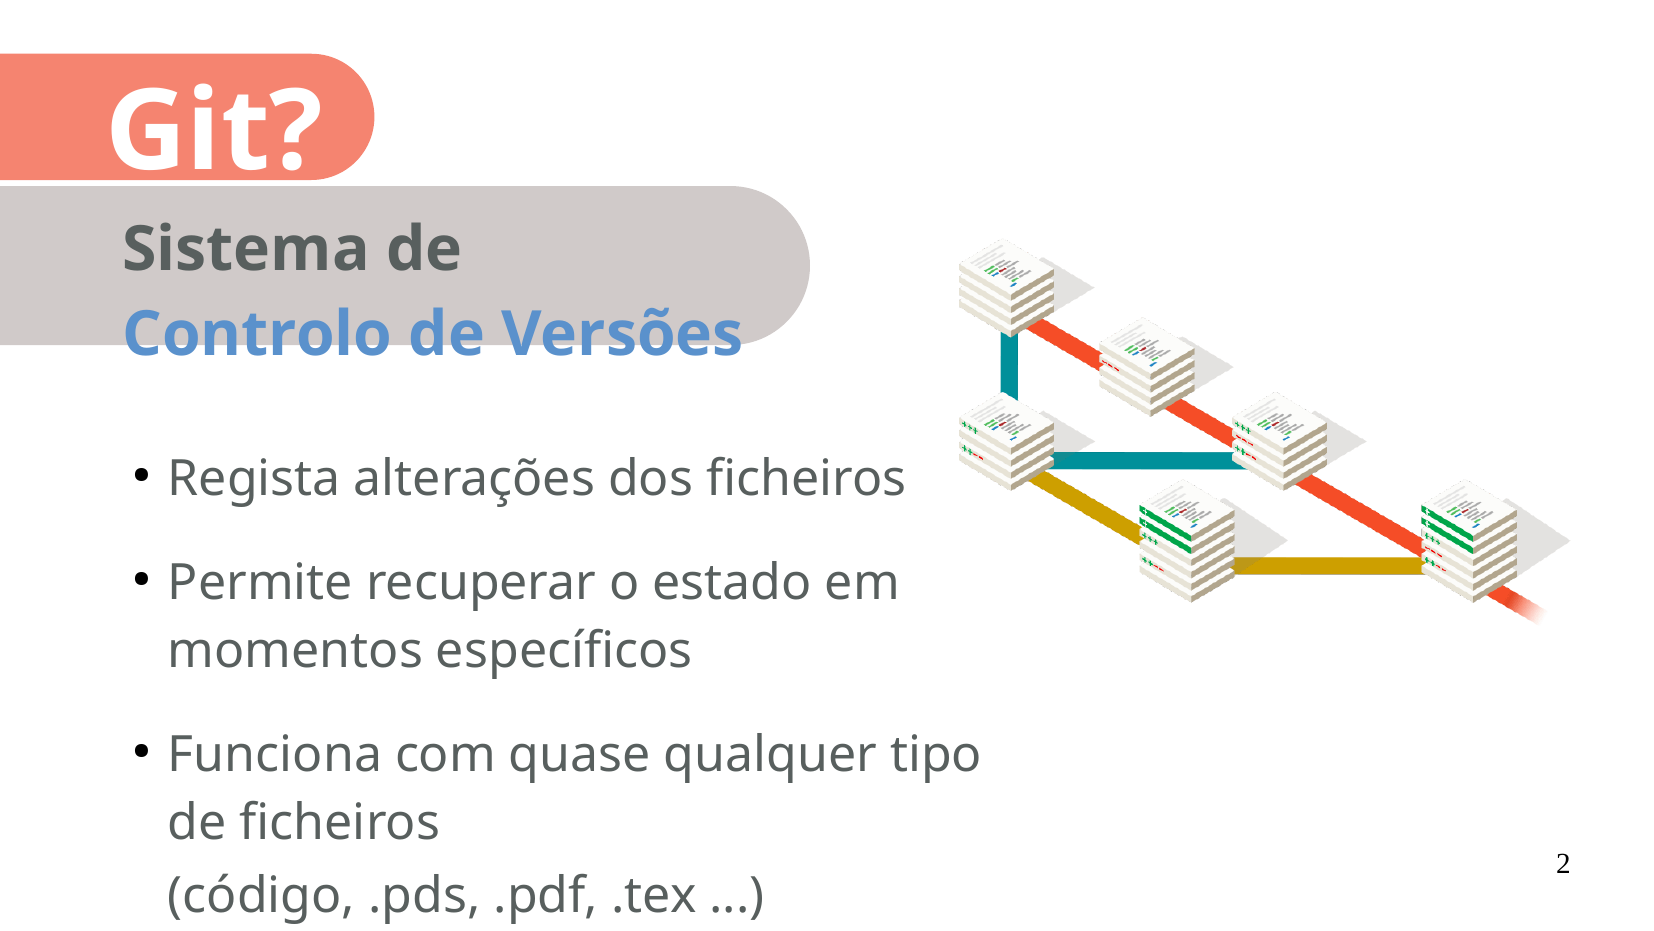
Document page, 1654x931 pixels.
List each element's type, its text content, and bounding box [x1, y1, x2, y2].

text_box Regista alterações dos ficheiros Permite recuperar o estado em momentos específicos Funciona com quase qualquer tipo de ficheiros (código, .pds, .pdf, .tex ...) [117, 435, 1033, 776]
picture [957, 236, 1585, 642]
text_box [451, 186, 770, 196]
text_box [0, 53, 105, 181]
text_box [0, 186, 107, 346]
text_box Sistema de Controlo de Versões [107, 196, 826, 362]
title Git? [105, 48, 451, 204]
